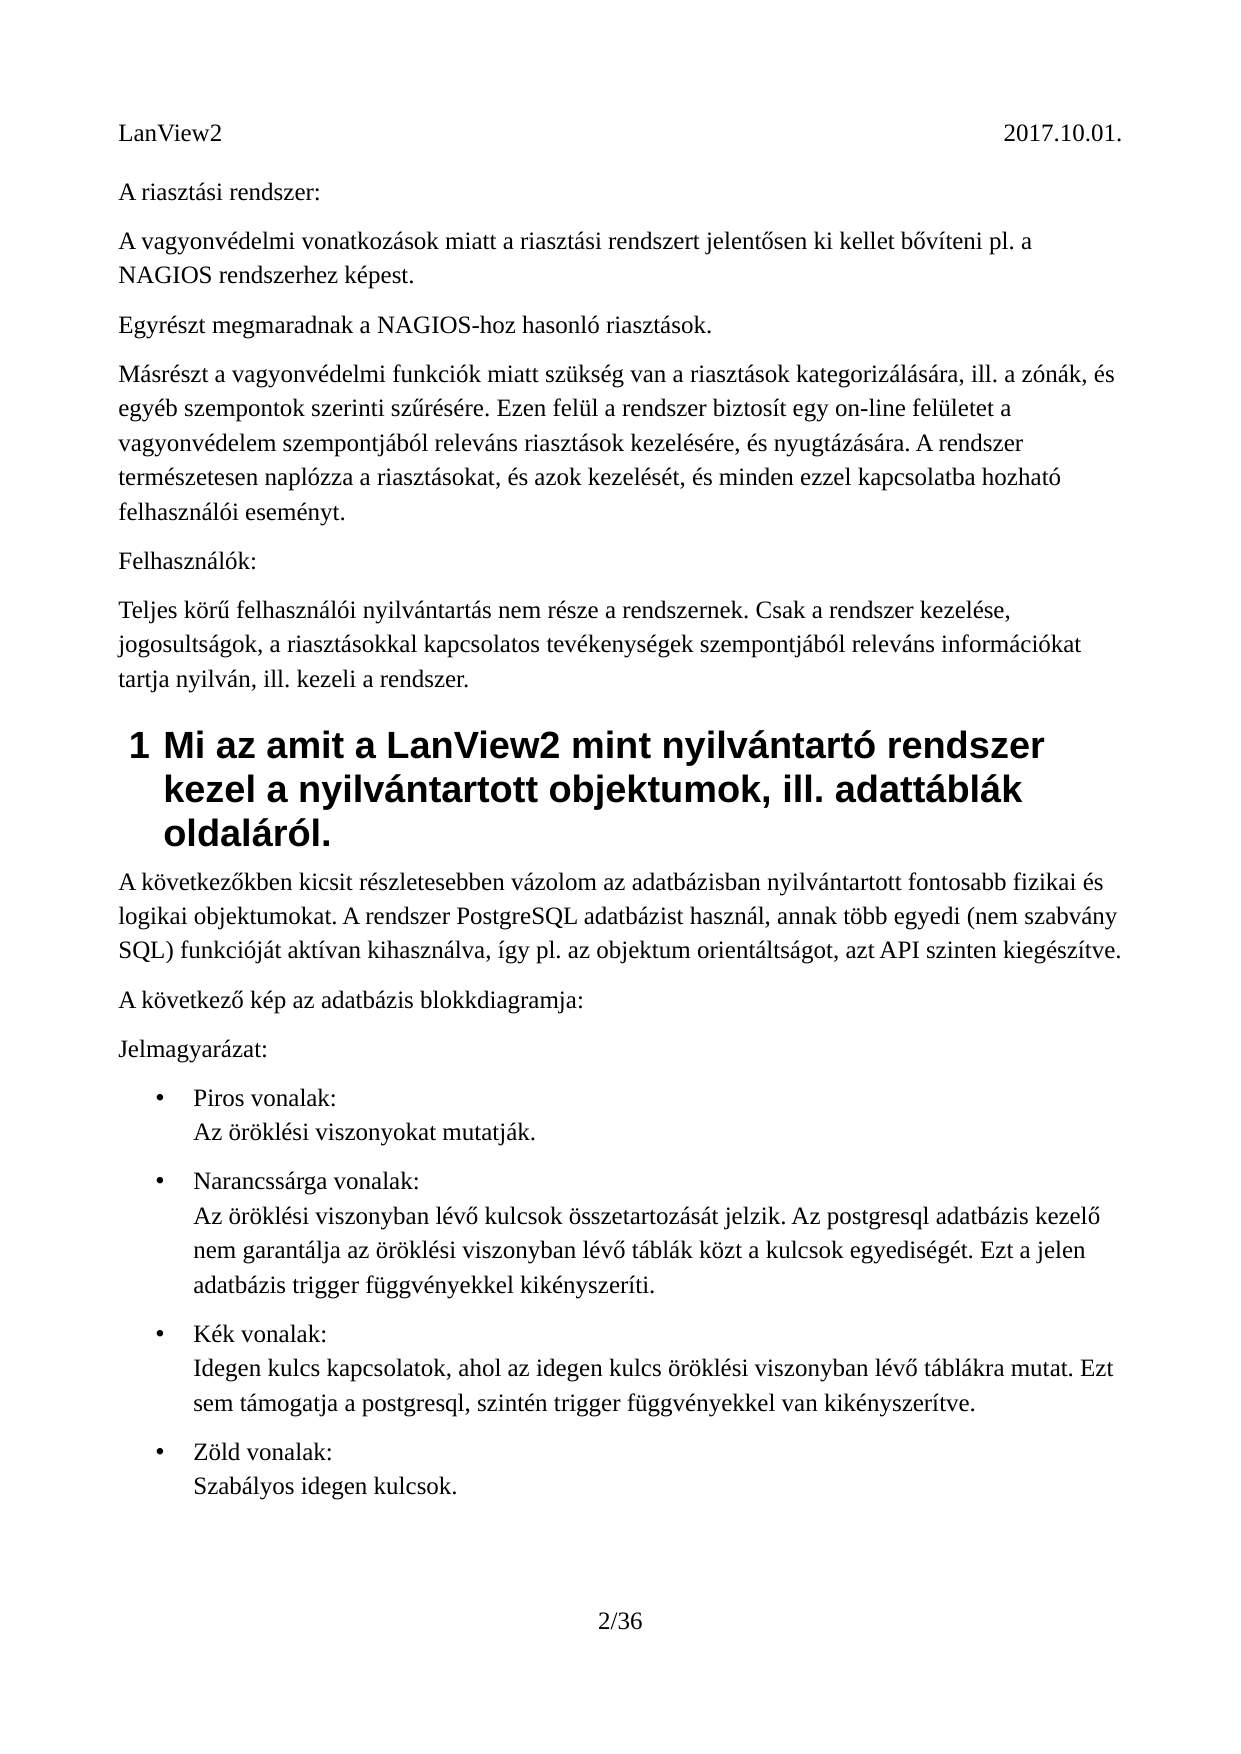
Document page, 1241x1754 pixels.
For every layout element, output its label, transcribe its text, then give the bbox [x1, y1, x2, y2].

list Kék vonalak: Idegen kulcs kapcsolatok, ahol az idegen kulcs öröklési viszonyban lévő táblákra mutat. Ezt sem támogatja a postgresql, szintén trigger függvényekkel van kikényszerítve. [156, 1319, 1122, 1417]
subtitle Mi az amit a LanView2 mint nyilvántartó rendszer kezel a nyilvántartott objektumok, ill. adattáblák oldaláról. [118, 723, 1122, 854]
text Egyrészt megmaradnak a NAGIOS-hoz hasonló riasztások. [118, 310, 1122, 338]
text A következő kép az adatbázis blokkdiagramja: [118, 985, 1122, 1013]
text A vagyonvédelmi vonatkozások miatt a riasztási rendszert jelentősen ki kellet bővíteni pl. a NAGIOS rendszerhez képest. [118, 226, 1122, 289]
text Teljes körű felhasználói nyilvántartás nem része a rendszernek. Csak a rendszer kezelése, jogosultságok, a riasztásokkal kapcsolatos tevékenységek szempontjából releváns információkat tartja nyilván, ill. kezeli a rendszer. [118, 595, 1122, 692]
text A következőkben kicsit részletesebben vázolom az adatbázisban nyilvántartott fontosabb fizikai és logikai objektumokat. A rendszer PostgreSQL adatbázist használ, annak több egyedi (nem szabvány SQL) funkcióját aktívan kihasználva, így pl. az objektum orientáltságot, azt API szinten kiegészítve. [118, 867, 1122, 964]
text A riasztási rendszer: [118, 177, 1122, 206]
text Felhasználók: [118, 546, 1122, 574]
list Piros vonalak: Az öröklési viszonyokat mutatják. [156, 1083, 1122, 1146]
list Narancssárga vonalak: Az öröklési viszonyban lévő kulcsok összetartozását jelzik. Az postgresql adatbázis kezelő nem garantálja az öröklési viszonyban lévő táblák közt a kulcsok egyediségét. Ezt a jelen adatbázis trigger függvényekkel kikényszeríti. [156, 1166, 1122, 1298]
text Jelmagyarázat: [118, 1034, 1122, 1062]
text Másrészt a vagyonvédelmi funkciók miatt szükség van a riasztások kategorizálására, ill. a zónák, és egyéb szempontok szerinti szűrésére. Ezen felül a rendszer biztosít egy on-line felületet a vagyonvédelem szempontjából releváns riasztások kezelésére, és nyugtázására. A rendszer természetesen naplózza a riasztásokat, és azok kezelését, és minden ezzel kapcsolatba hozható felhasználói eseményt. [118, 359, 1122, 525]
list Zöld vonalak: Szabályos idegen kulcsok. [156, 1437, 1122, 1500]
